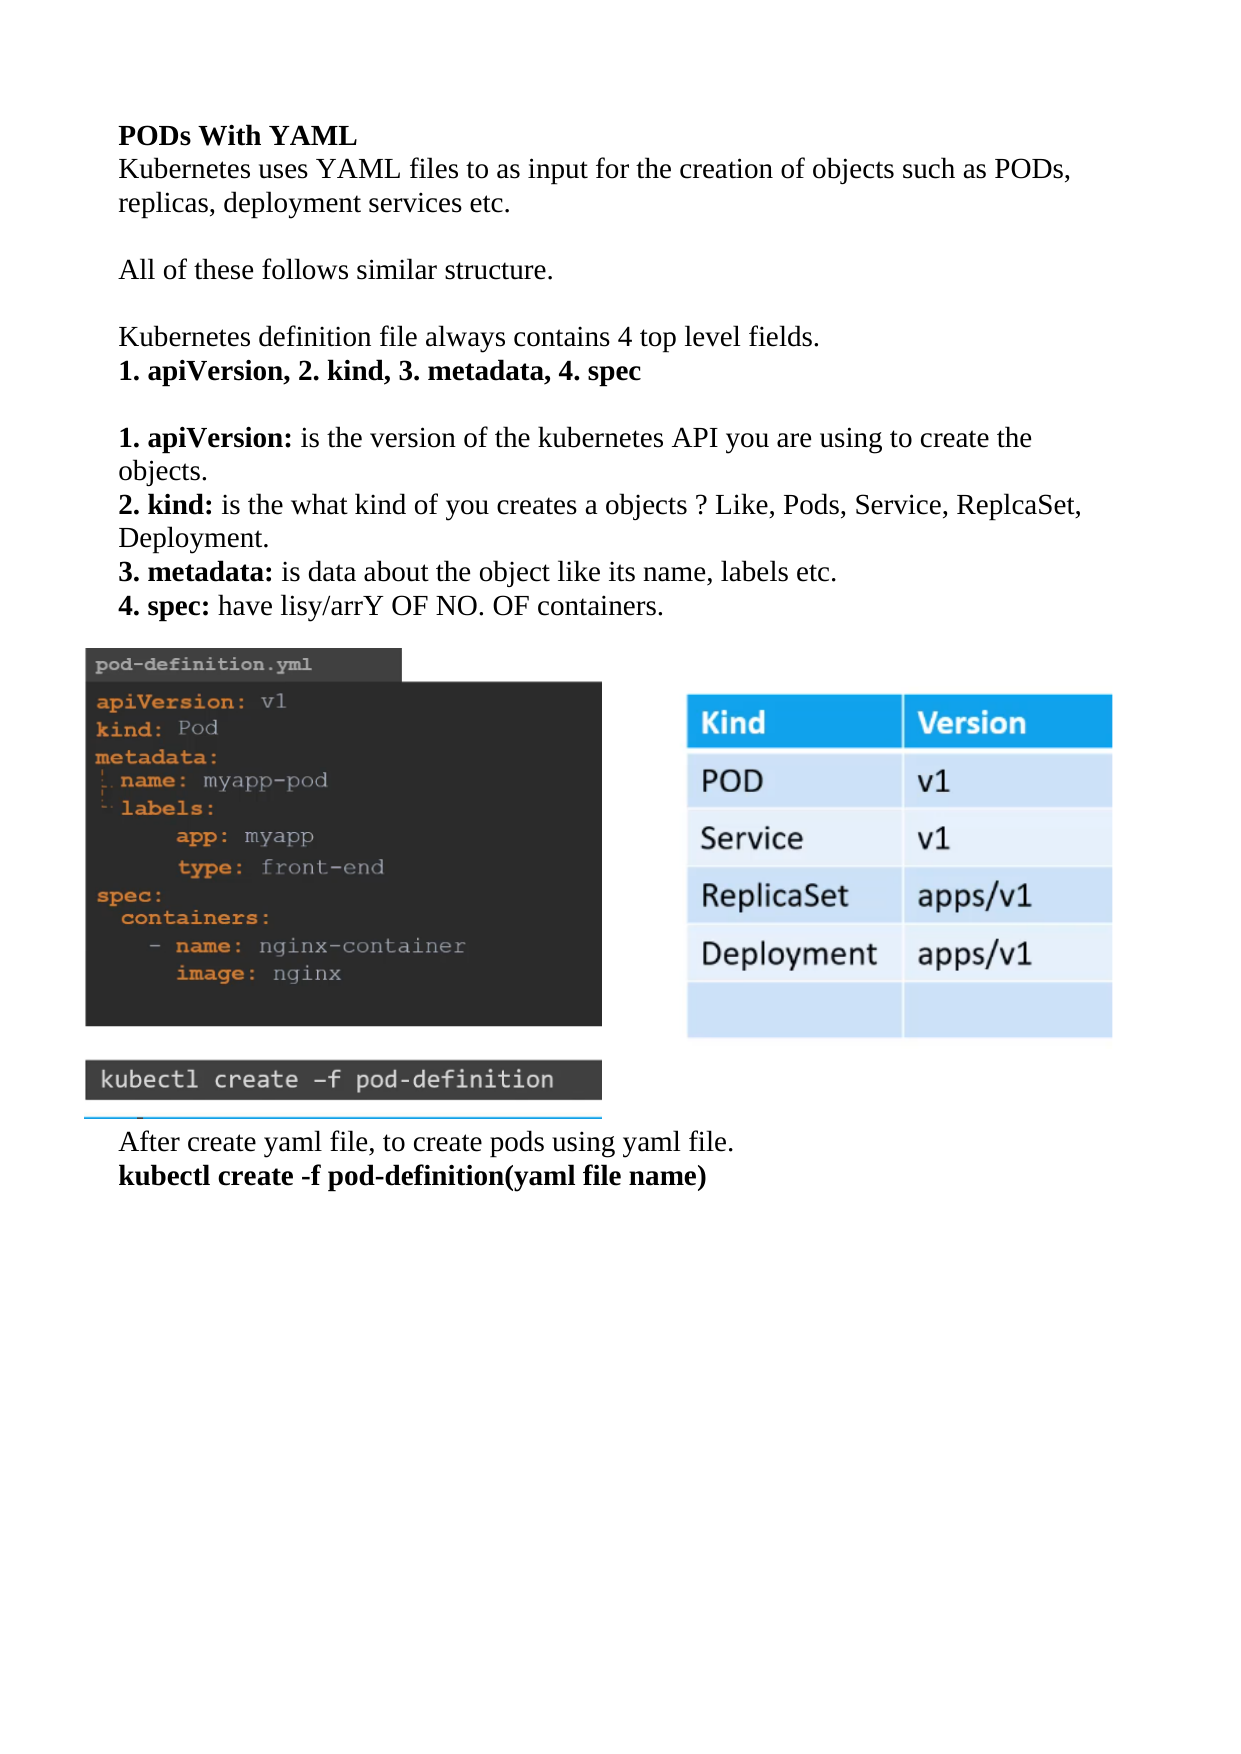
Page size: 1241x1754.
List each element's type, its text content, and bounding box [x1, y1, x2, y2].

text 1. apiVersion: is the version of the kubernetes API you are using to create the objects. [118, 420, 1122, 487]
text 4. spec: have lisy/arrY OF NO. OF containers. [118, 588, 1122, 621]
text PODs With YAML [118, 118, 1122, 152]
picture [958, 747, 1113, 1049]
text 2. kind: is the what kind of you creates a objects ? Like, Pods, Service, ReplcaSet, Deployment. [118, 487, 1122, 554]
text Kubernetes definition file always contains 4 top level fields. [118, 319, 1122, 353]
picture [958, 685, 1113, 694]
picture [958, 710, 1026, 735]
text kubectl create -f pod-definition(yaml file name) [118, 1158, 1122, 1191]
text 1. apiVersion, 2. kind, 3. metadata, 4. spec [118, 353, 1122, 386]
text 3. metadata: is data about the object like its name, labels etc. [118, 554, 1122, 588]
text Kubernetes uses YAML files to as input for the creation of objects such as PODs, replicas, deployment services etc. All of these follows similar structure. [118, 152, 1122, 286]
text After create yaml file, to create pods using yaml file. [118, 1124, 1122, 1158]
picture [84, 648, 282, 1119]
